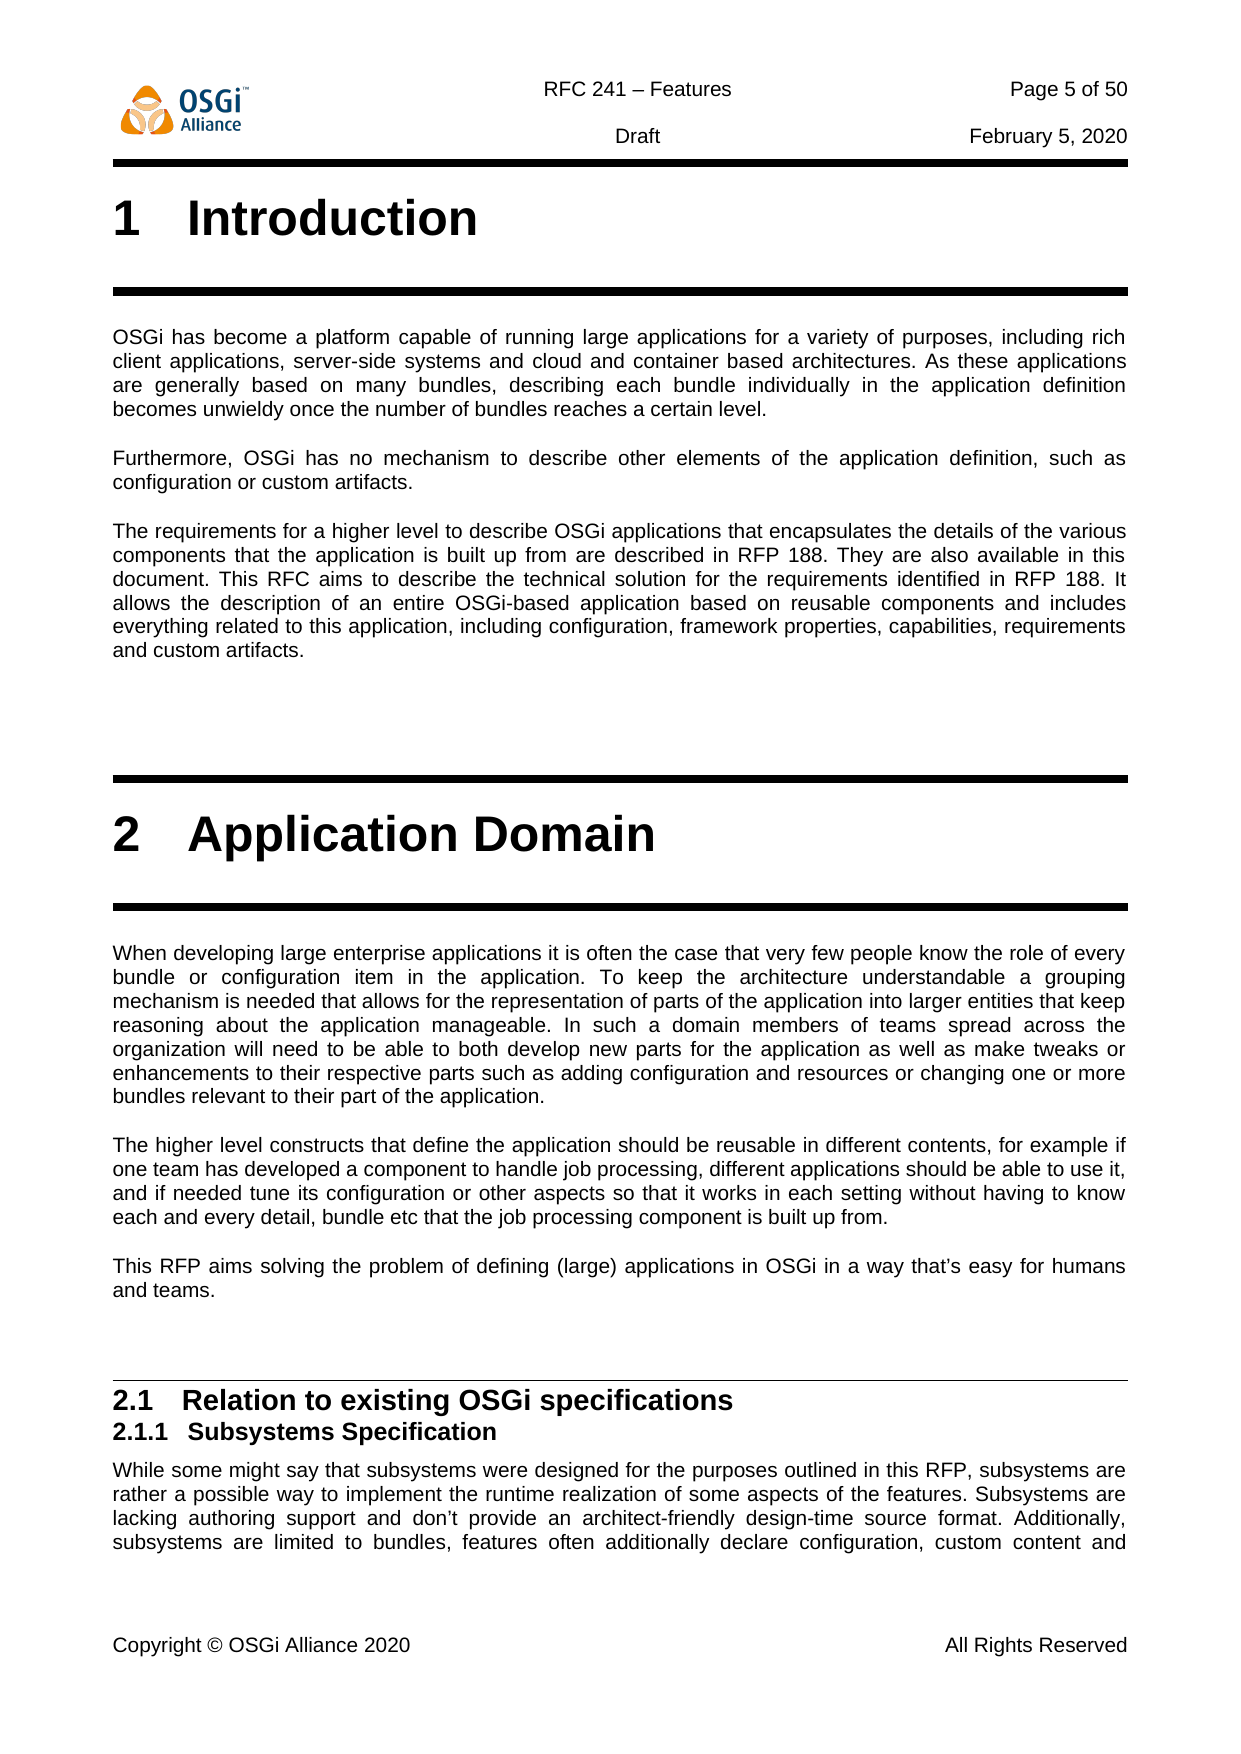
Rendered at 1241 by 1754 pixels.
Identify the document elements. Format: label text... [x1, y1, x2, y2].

picture [113, 78, 257, 142]
subtitle Subsystems Specification [112, 1417, 1128, 1446]
text Furthermore, OSGi has no mechanism to describe other elements of the application definition, such as configuration or custom artifacts. [112, 446, 1128, 493]
text The requirements for a higher level to describe OSGi applications that encapsulates the details of the various components that the application is built up from are described in RFP 188. They are also available in this document. This RFC aims to describe the technical solution for the requirements identified in RFP 188. It allows the description of an entire OSGi-based application based on reusable components and includes everything related to this application, including configuration, framework properties, capabilities, requirements and custom artifacts. [112, 518, 1128, 662]
subtitle Relation to existing OSGi specifications [112, 1381, 1128, 1417]
text While some might say that subsystems were designed for the purposes outlined in this RFP, subsystems are rather a possible way to implement the runtime realization of some aspects of the features. Subsystems are lacking authoring support and don’t provide an architect-friendly design-time source format. Additionally, subsystems are limited to bundles, features often additionally declare configuration, custom content and [112, 1458, 1128, 1554]
text OSGi has become a platform capable of running large applications for a variety of purposes, including rich client applications, server-side systems and cloud and container based architectures. As these applications are generally based on many bundles, describing each bundle individually in the application definition becomes unwieldy once the number of bundles reaches a certain level. [112, 325, 1128, 421]
text This RFP aims solving the problem of defining (large) applications in OSGi in a way that’s easy for humans and teams. [112, 1254, 1128, 1302]
subtitle Application Domain [112, 776, 1128, 911]
text The higher level constructs that define the application should be reusable in different contents, for example if one team has developed a component to handle job processing, different applications should be able to use it, and if needed tune its configuration or other aspects so that it works in each setting without having to know each and every detail, bundle etc that the job processing component is built up from. [112, 1133, 1128, 1229]
text When developing large enterprise applications it is often the case that very few people know the role of every bundle or configuration item in the application. To keep the architecture understandable a grouping mechanism is needed that allows for the representation of parts of the application into larger entities that keep reasoning about the application manageable. In such a domain members of teams spread across the organization will need to be able to both develop new parts for the application as well as make tweaks or enhancements to their respective parts such as adding configuration and resources or changing one or more bundles relevant to their part of the application. [112, 941, 1128, 1108]
subtitle Introduction [112, 160, 1128, 296]
